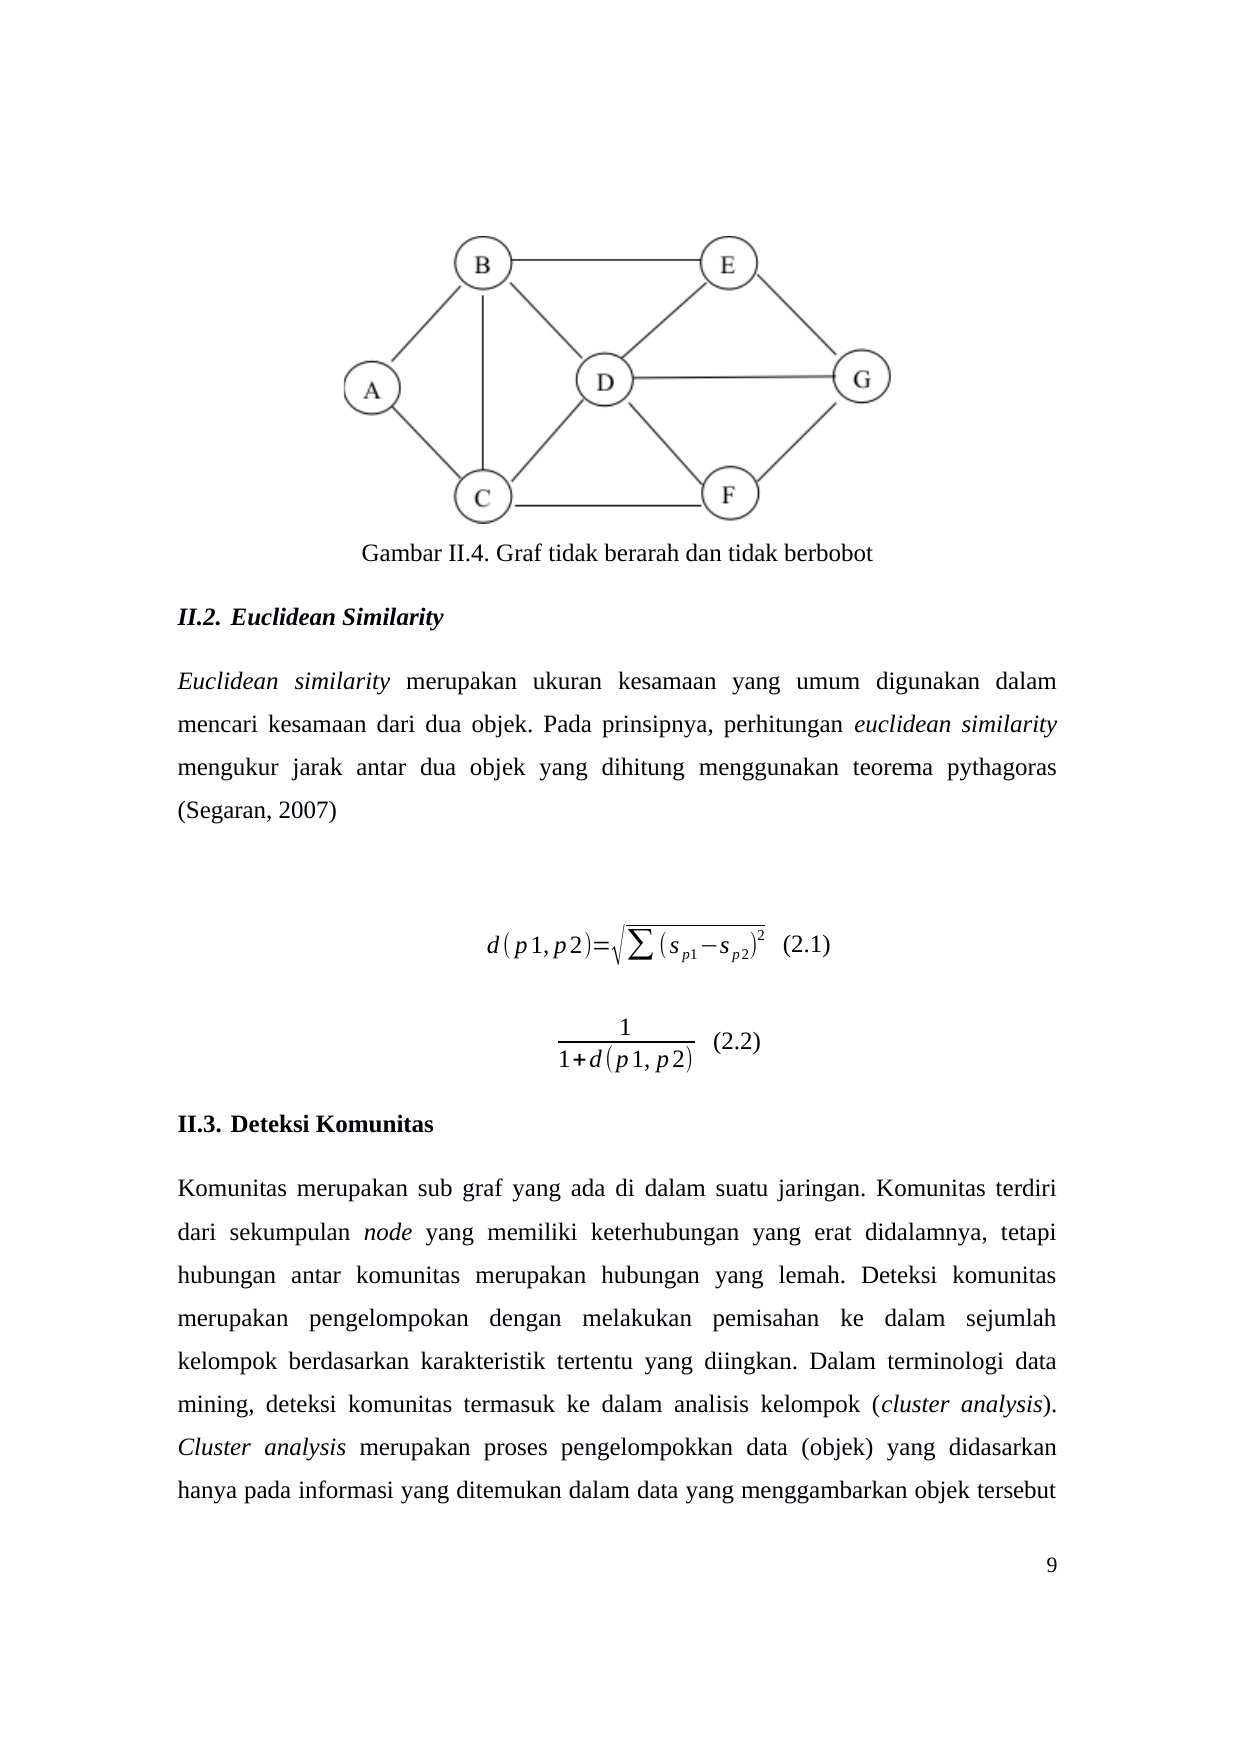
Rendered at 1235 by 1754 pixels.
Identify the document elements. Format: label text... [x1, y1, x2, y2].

text Komunitas merupakan sub graf yang ada di dalam suatu jaringan. Komunitas terdiri dari sekumpulan node yang memiliki keterhubungan yang erat didalamnya, tetapi hubungan antar komunitas merupakan hubungan yang lemah. Deteksi komunitas merupakan pengelompokan dengan melakukan pemisahan ke dalam sejumlah kelompok berdasarkan karakteristik tertentu yang diingkan. Dalam terminologi data mining, deteksi komunitas termasuk ke dalam analisis kelompok (cluster analysis). Cluster analysis merupakan proses pengelompokkan data (objek) yang didasarkan hanya pada informasi yang ditemukan dalam data yang menggambarkan objek tersebut [177, 1173, 1057, 1504]
text (2.1) [177, 923, 1057, 978]
text (2.2) [177, 1013, 1057, 1074]
picture [343, 236, 891, 524]
text Euclidean similarity merupakan ukuran kesamaan yang umum digunakan dalam mencari kesamaan dari dua objek. Pada prinsipnya, perhitungan euclidean similarity mengukur jarak antar dua objek yang dihitung menggunakan teorema pythagoras (Segaran, 2007) [177, 666, 1057, 824]
subtitle Euclidean Similarity [177, 602, 1057, 631]
subtitle Deteksi Komunitas [177, 1109, 1057, 1138]
text Gambar II.4. Graf tidak berarah dan tidak berbobot [177, 524, 1057, 567]
